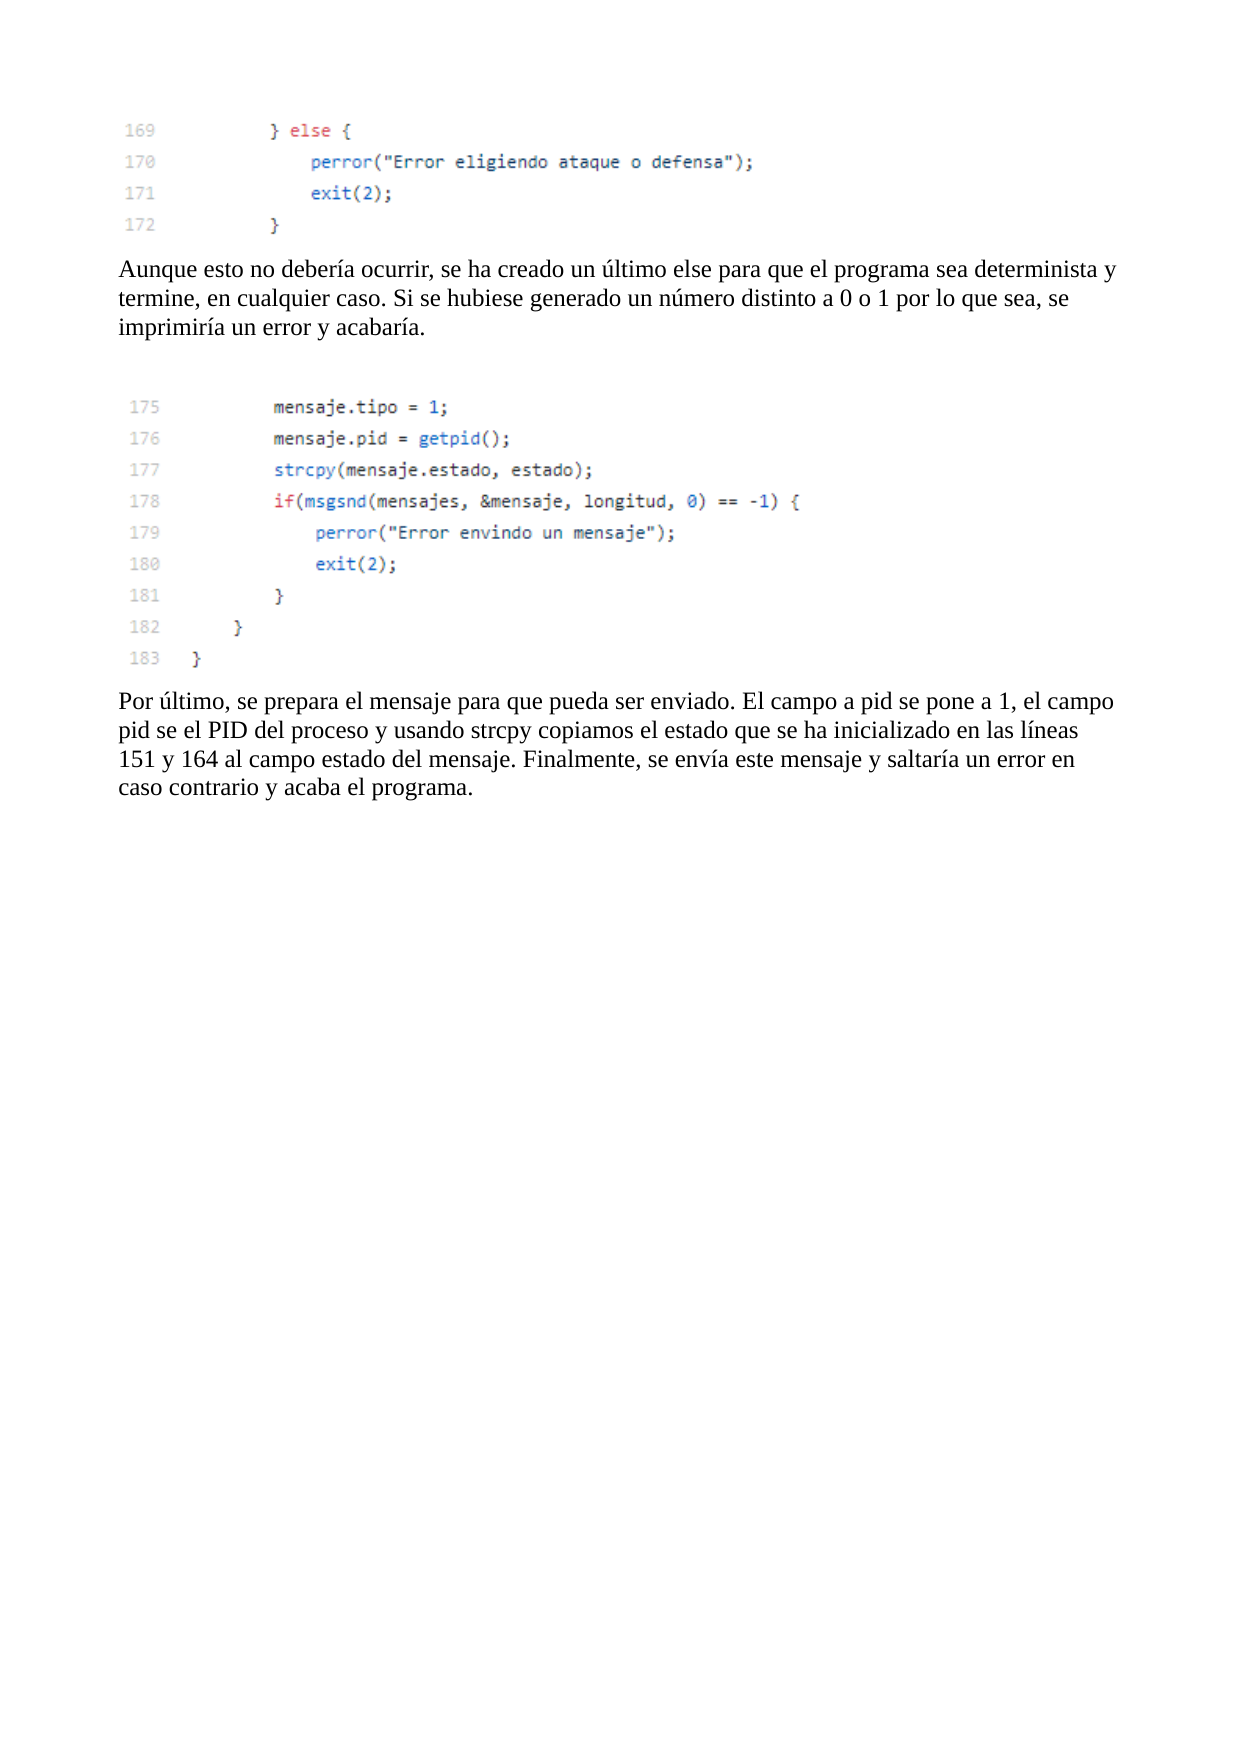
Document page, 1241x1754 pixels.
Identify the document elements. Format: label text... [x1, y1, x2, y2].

text Por último, se prepara el mensaje para que pueda ser enviado. El campo a pid se pone a 1, el campo pid se el PID del proceso y usando strcpy copiamos el estado que se ha inicializado en las líneas 151 y 164 al campo estado del mensaje. Finalmente, se envía este mensaje y saltaría un error en caso contrario y acaba el programa. [118, 686, 1122, 801]
text Aunque esto no debería ocurrir, se ha creado un último else para que el programa sea determinista y termine, en cualquier caso. Si se hubiese generado un número distinto a 0 o 1 por lo que sea, se imprimiría un error y acabaría. [118, 254, 1122, 340]
